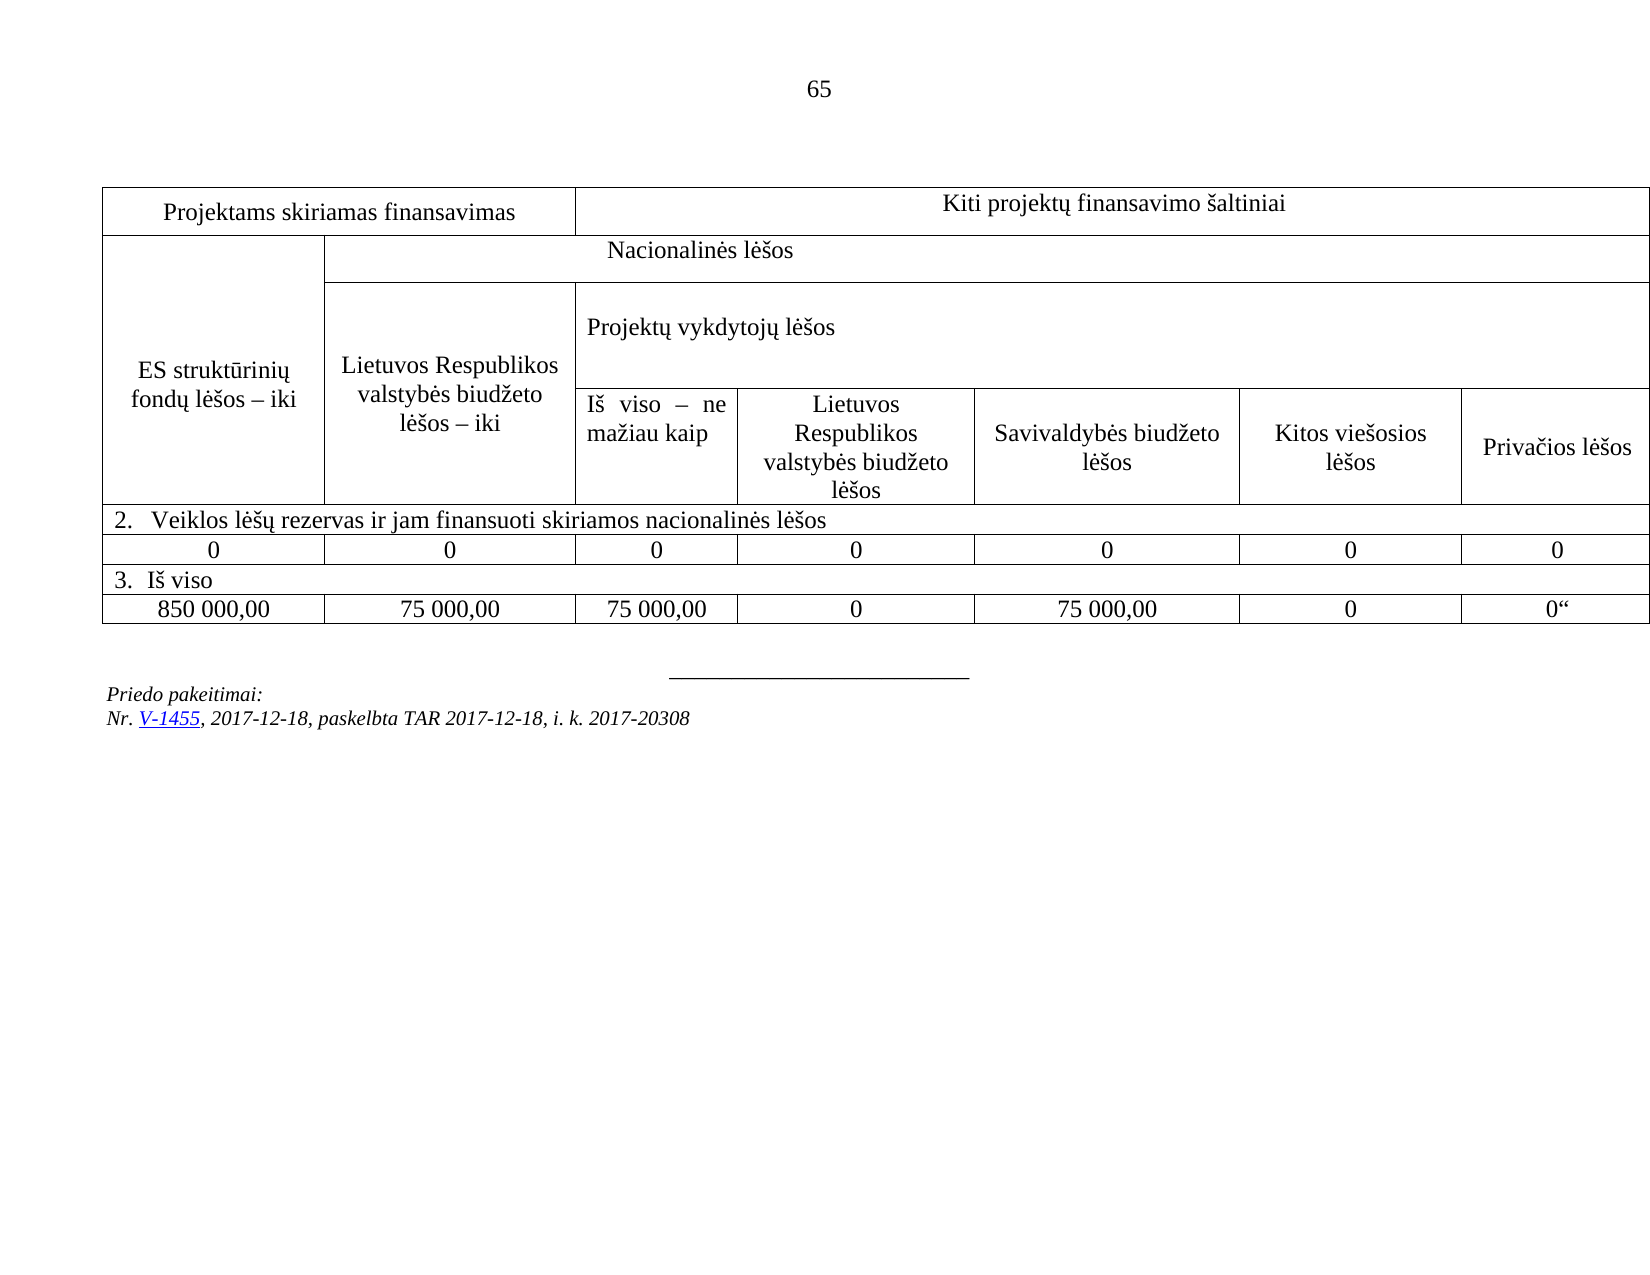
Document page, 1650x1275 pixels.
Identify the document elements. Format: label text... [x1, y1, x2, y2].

text ________________________ [106, 653, 1532, 682]
table_cell Nacionalinės lėšos [325, 236, 1649, 282]
table_cell 850 000,00 [103, 595, 324, 623]
table_cell 0“ [1462, 595, 1649, 623]
table_cell 3. Iš viso [103, 565, 1649, 593]
table_cell 0 [576, 535, 737, 564]
table_cell Lietuvos Respublikos valstybės biudžeto lėšos [738, 389, 974, 504]
table_cell 0 [103, 535, 324, 564]
table_cell 2. Veiklos lėšų rezervas ir jam finansuoti skiriamos nacionalinės lėšos [103, 505, 1649, 534]
table_cell Iš viso – ne mažiau kaip [576, 389, 737, 504]
table_cell Projektų vykdytojų lėšos [576, 283, 1649, 388]
table_cell Lietuvos Respublikos valstybės biudžeto lėšos – iki [325, 283, 575, 504]
table_header Projektams skiriamas finansavimas [103, 188, 575, 234]
table_cell Privačios lėšos [1462, 389, 1649, 504]
table_cell 0 [325, 535, 575, 564]
table_cell Kitos viešosios lėšos [1240, 389, 1461, 504]
table_cell 0 [1240, 535, 1461, 564]
table_cell Savivaldybės biudžeto lėšos [975, 389, 1239, 504]
table_header Kiti projektų finansavimo šaltiniai [576, 188, 1649, 234]
table_cell 75 000,00 [576, 595, 737, 623]
table_cell 75 000,00 [325, 595, 575, 623]
text Nr. V-1455, 2017-12-18, paskelbta TAR 2017-12-18, i. k. 2017-20308 [106, 706, 1532, 730]
table_cell 0 [738, 595, 974, 623]
table_cell 75 000,00 [975, 595, 1239, 623]
table_cell 0 [1240, 595, 1461, 623]
text Priedo pakeitimai: [106, 682, 1532, 706]
table_cell 0 [975, 535, 1239, 564]
table_cell 0 [1462, 535, 1649, 564]
table_cell 0 [738, 535, 974, 564]
table_cell ES struktūrinių fondų lėšos – iki [103, 236, 324, 504]
